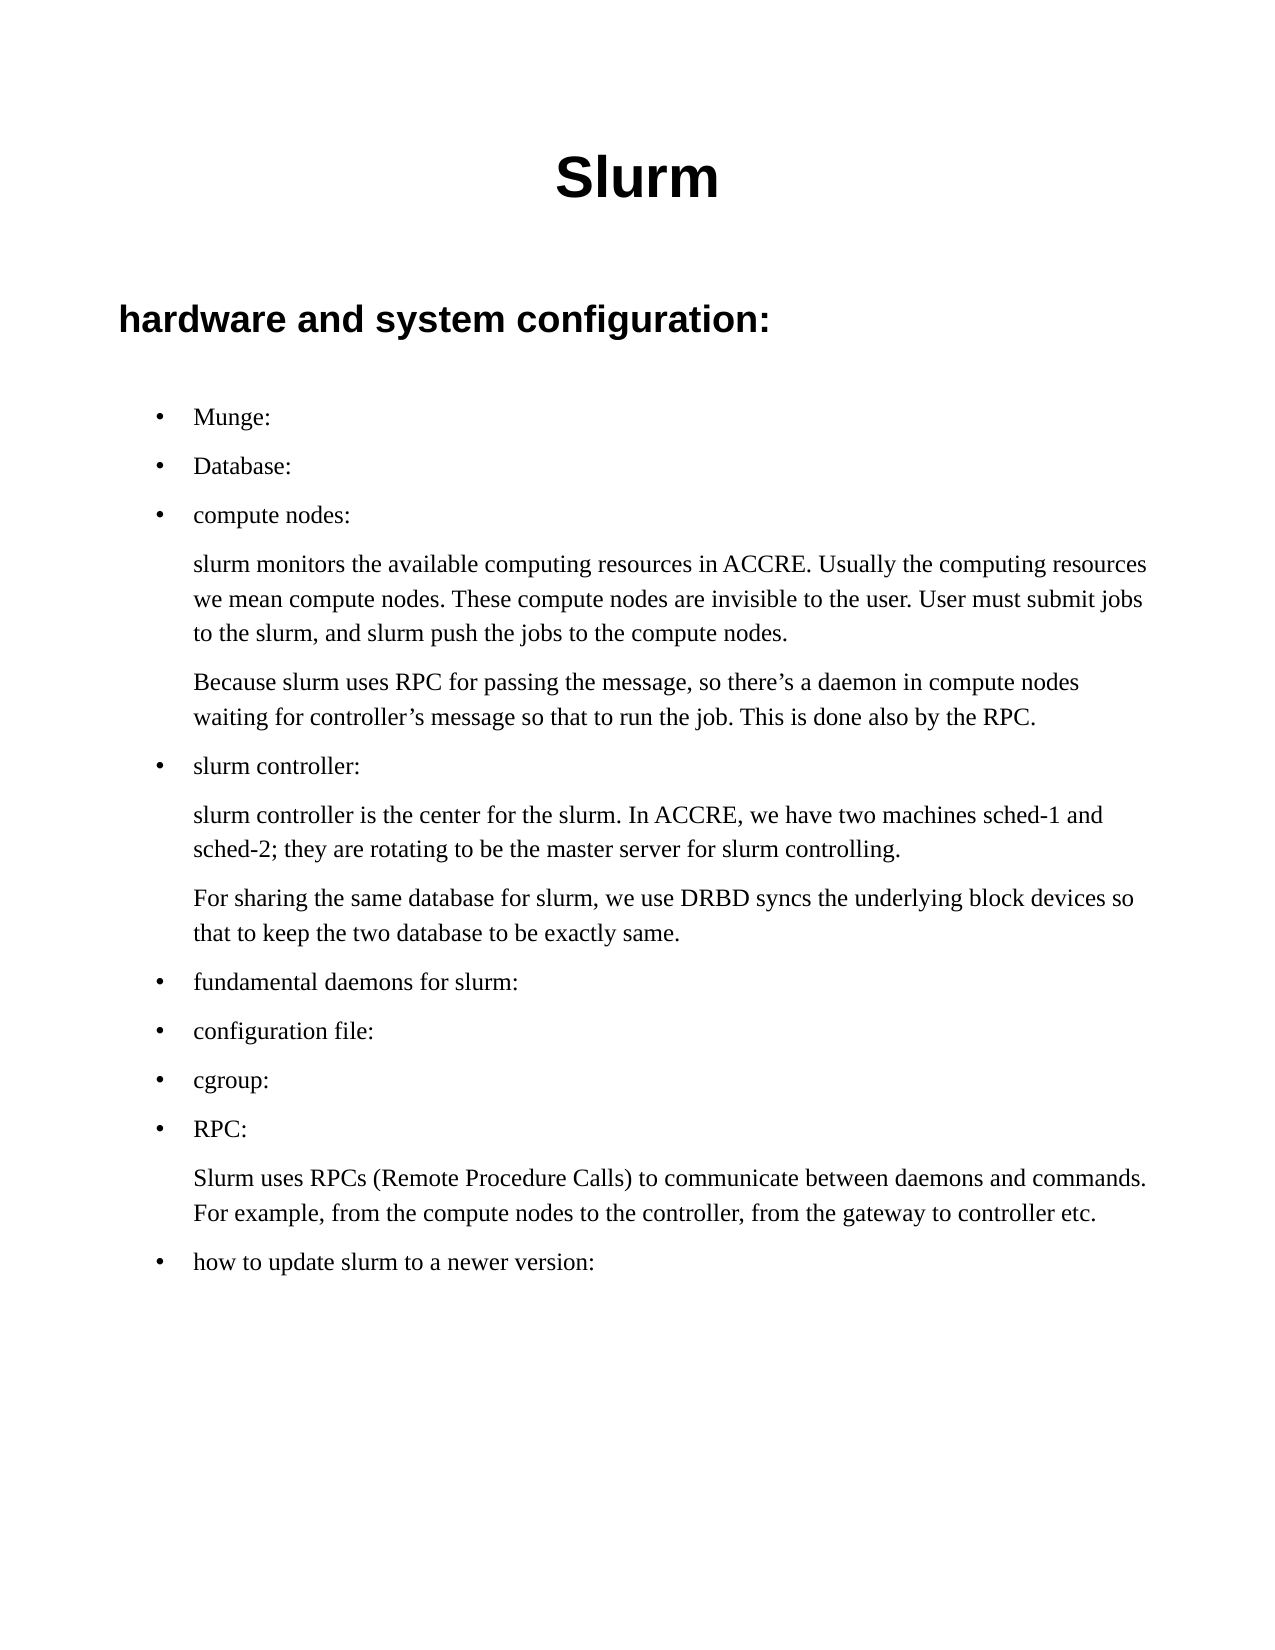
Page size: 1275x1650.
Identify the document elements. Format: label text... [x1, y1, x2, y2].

list compute nodes: [156, 500, 1157, 529]
list RPC: [156, 1114, 1157, 1143]
list slurm controller is the center for the slurm. In ACCRE, we have two machines sched-1 and sched-2; they are rotating to be the master server for slurm controlling. [156, 800, 1157, 863]
list slurm controller: [156, 751, 1157, 779]
list Munge: [156, 402, 1157, 431]
title Slurm [118, 143, 1157, 210]
list Database: [156, 451, 1157, 480]
list cgroup: [156, 1065, 1157, 1094]
list Because slurm uses RPC for passing the message, so there’s a daemon in compute nodes waiting for controller’s message so that to run the job. This is done also by the RPC. [156, 667, 1157, 730]
list how to update slurm to a newer version: [156, 1247, 1157, 1275]
list fundamental daemons for slurm: [156, 967, 1157, 996]
list configuration file: [156, 1016, 1157, 1045]
subtitle hardware and system configuration: [118, 297, 1157, 340]
list slurm monitors the available computing resources in ACCRE. Usually the computing resources we mean compute nodes. These compute nodes are invisible to the user. User must submit jobs to the slurm, and slurm push the jobs to the compute nodes. [156, 549, 1157, 647]
list Slurm uses RPCs (Remote Procedure Calls) to communicate between daemons and commands. For example, from the compute nodes to the controller, from the gateway to controller etc. [156, 1163, 1157, 1226]
list For sharing the same database for slurm, we use DRBD syncs the underlying block devices so that to keep the two database to be exactly same. [156, 883, 1157, 947]
